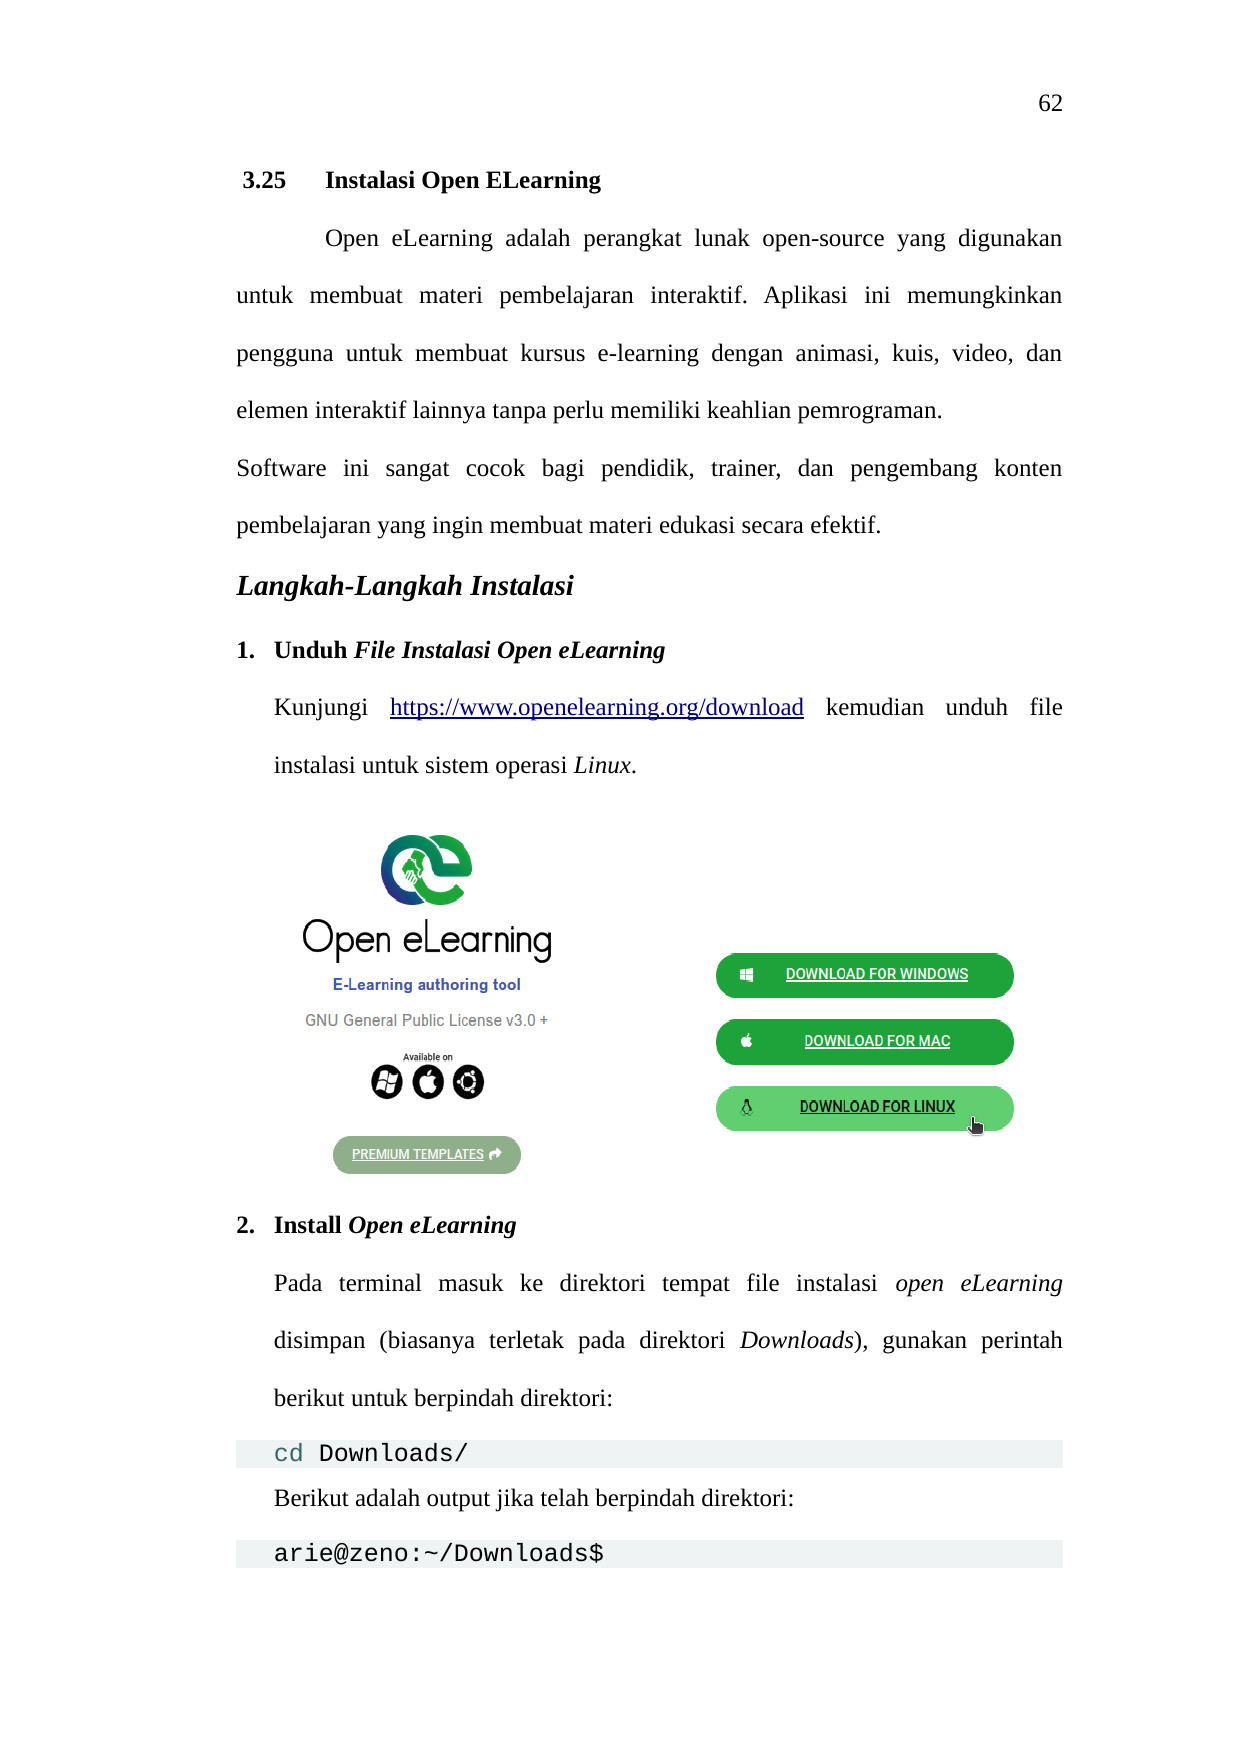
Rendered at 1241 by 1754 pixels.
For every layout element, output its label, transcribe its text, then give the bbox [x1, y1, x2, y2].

text Software ini sangat cocok bagi pendidik, trainer, dan pengembang konten pembelajaran yang ingin membuat materi edukasi secara efektif. [236, 453, 1063, 539]
subtitle Instalasi Open eLearning [236, 165, 1063, 194]
list cd Downloads/ [236, 1440, 1063, 1468]
picture [273, 807, 1035, 1182]
list Pada terminal masuk ke direktori tempat file instalasi open eLearning disimpan (biasanya terletak pada direktori Downloads), gunakan perintah berikut untuk berpindah direktori: [236, 1268, 1063, 1411]
list Install Open eLearning [236, 1210, 1063, 1239]
list Kunjungi https://www.openelearning.org/download kemudian unduh file instalasi untuk sistem operasi Linux. [236, 692, 1063, 779]
list arie@zeno:~/Downloads$ [236, 1540, 1063, 1568]
text Langkah-Langkah Instalasi [236, 568, 1063, 601]
list Unduh File Instalasi Open eLearning [236, 635, 1063, 664]
text Open eLearning adalah perangkat lunak open-source yang digunakan untuk membuat materi pembelajaran interaktif. Aplikasi ini memungkinkan pengguna untuk membuat kursus e-learning dengan animasi, kuis, video, dan elemen interaktif lainnya tanpa perlu memiliki keahlian pemrograman. [236, 223, 1063, 424]
list Berikut adalah output jika telah berpindah direktori: [236, 1483, 1063, 1511]
